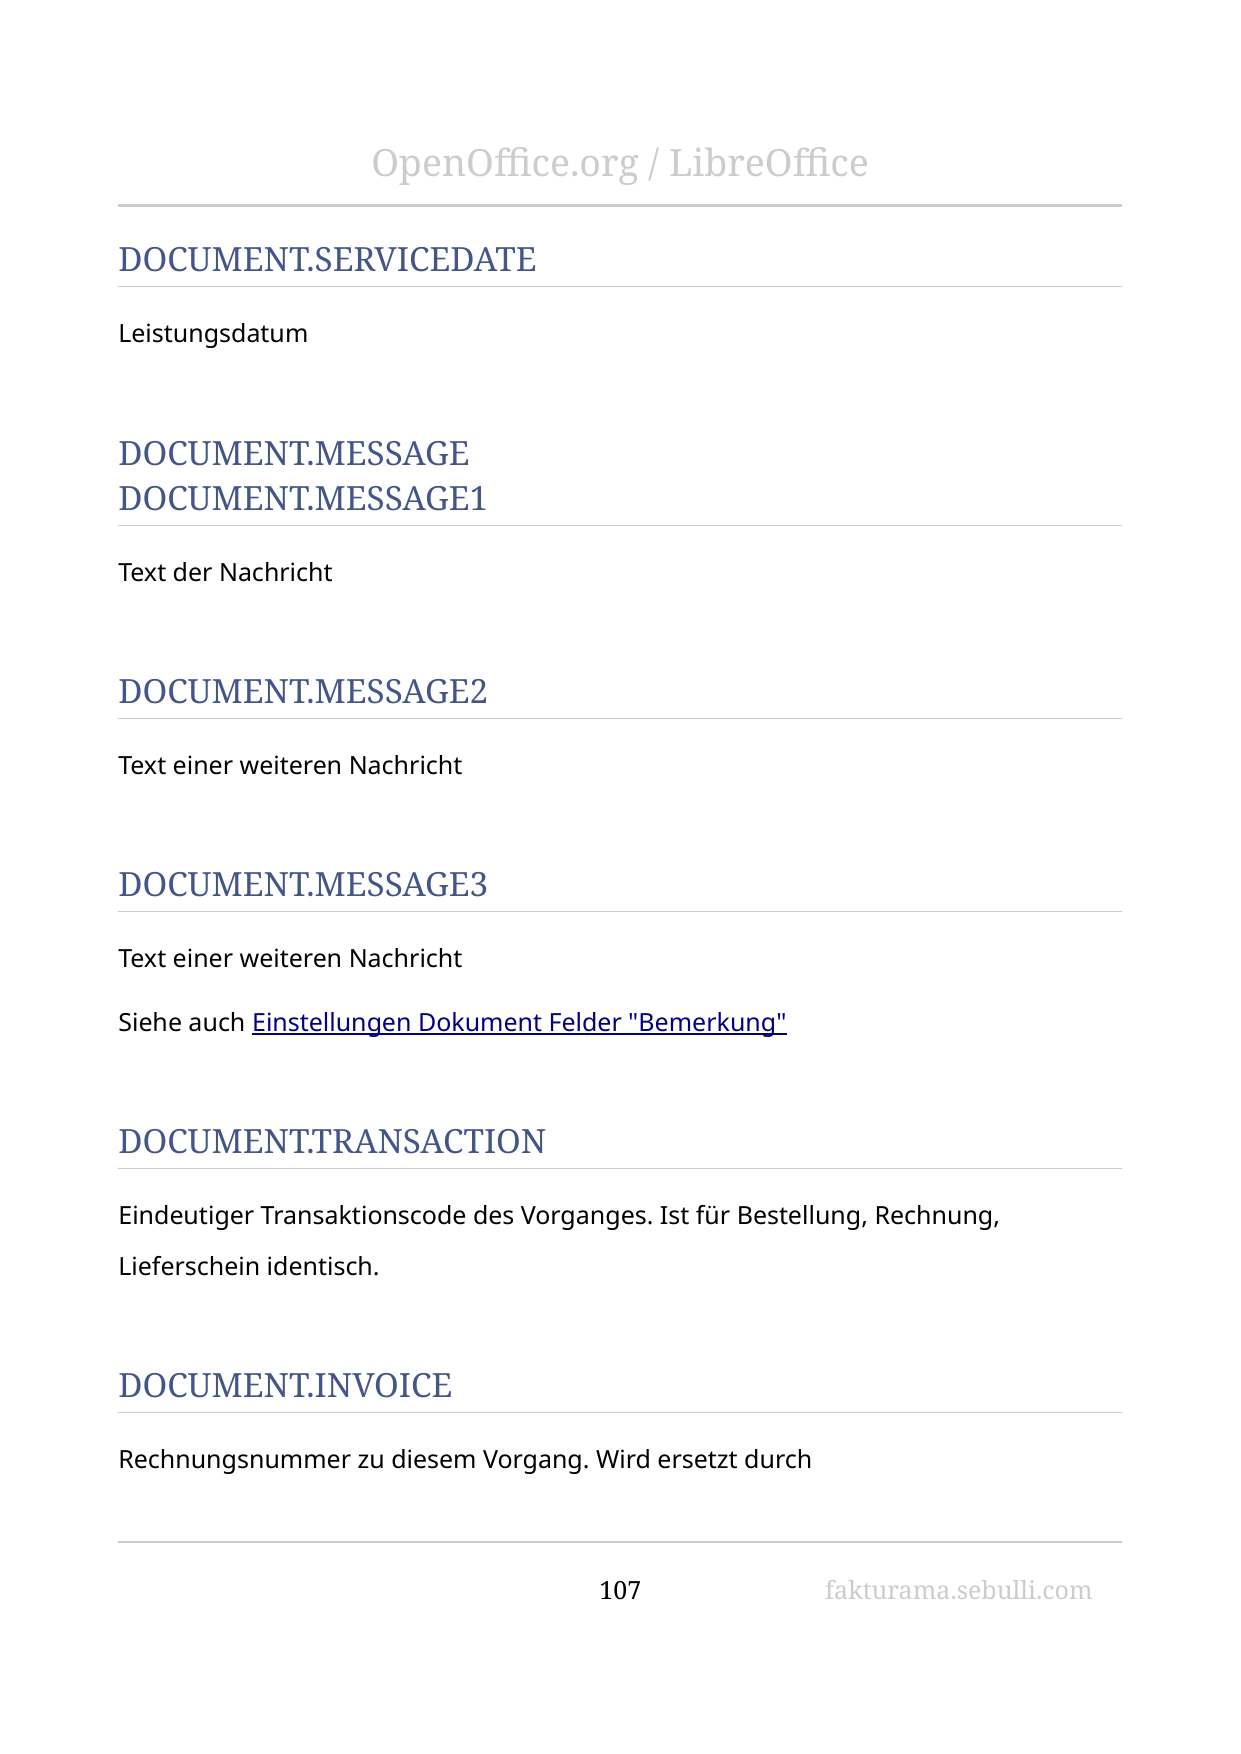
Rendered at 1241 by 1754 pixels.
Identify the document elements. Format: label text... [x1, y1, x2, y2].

text Siehe auch Einstellungen Dokument Felder "Bemerkung" [118, 1004, 1122, 1038]
subtitle DOCUMENT.MESSAGE3 [118, 861, 1122, 911]
text Text der Nachricht [118, 554, 1122, 588]
subtitle DOCUMENT.TRANSACTION [118, 1118, 1122, 1168]
text Rechnungsnummer zu diesem Vorgang. Wird ersetzt durch [118, 1442, 1122, 1476]
subtitle DOCUMENT.INVOICE [118, 1362, 1122, 1412]
text Leistungsdatum [118, 316, 1122, 350]
text Text einer weiteren Nachricht [118, 941, 1122, 975]
subtitle DOCUMENT.SERVICEDATE [118, 236, 1122, 286]
text Text einer weiteren Nachricht [118, 748, 1122, 782]
subtitle DOCUMENT.MESSAGE DOCUMENT.MESSAGE1 [118, 429, 1122, 525]
subtitle DOCUMENT.MESSAGE2 [118, 668, 1122, 718]
text Eindeutiger Transaktionscode des Vorganges. Ist für Bestellung, Rechnung, Lieferschein identisch. [118, 1198, 1122, 1283]
